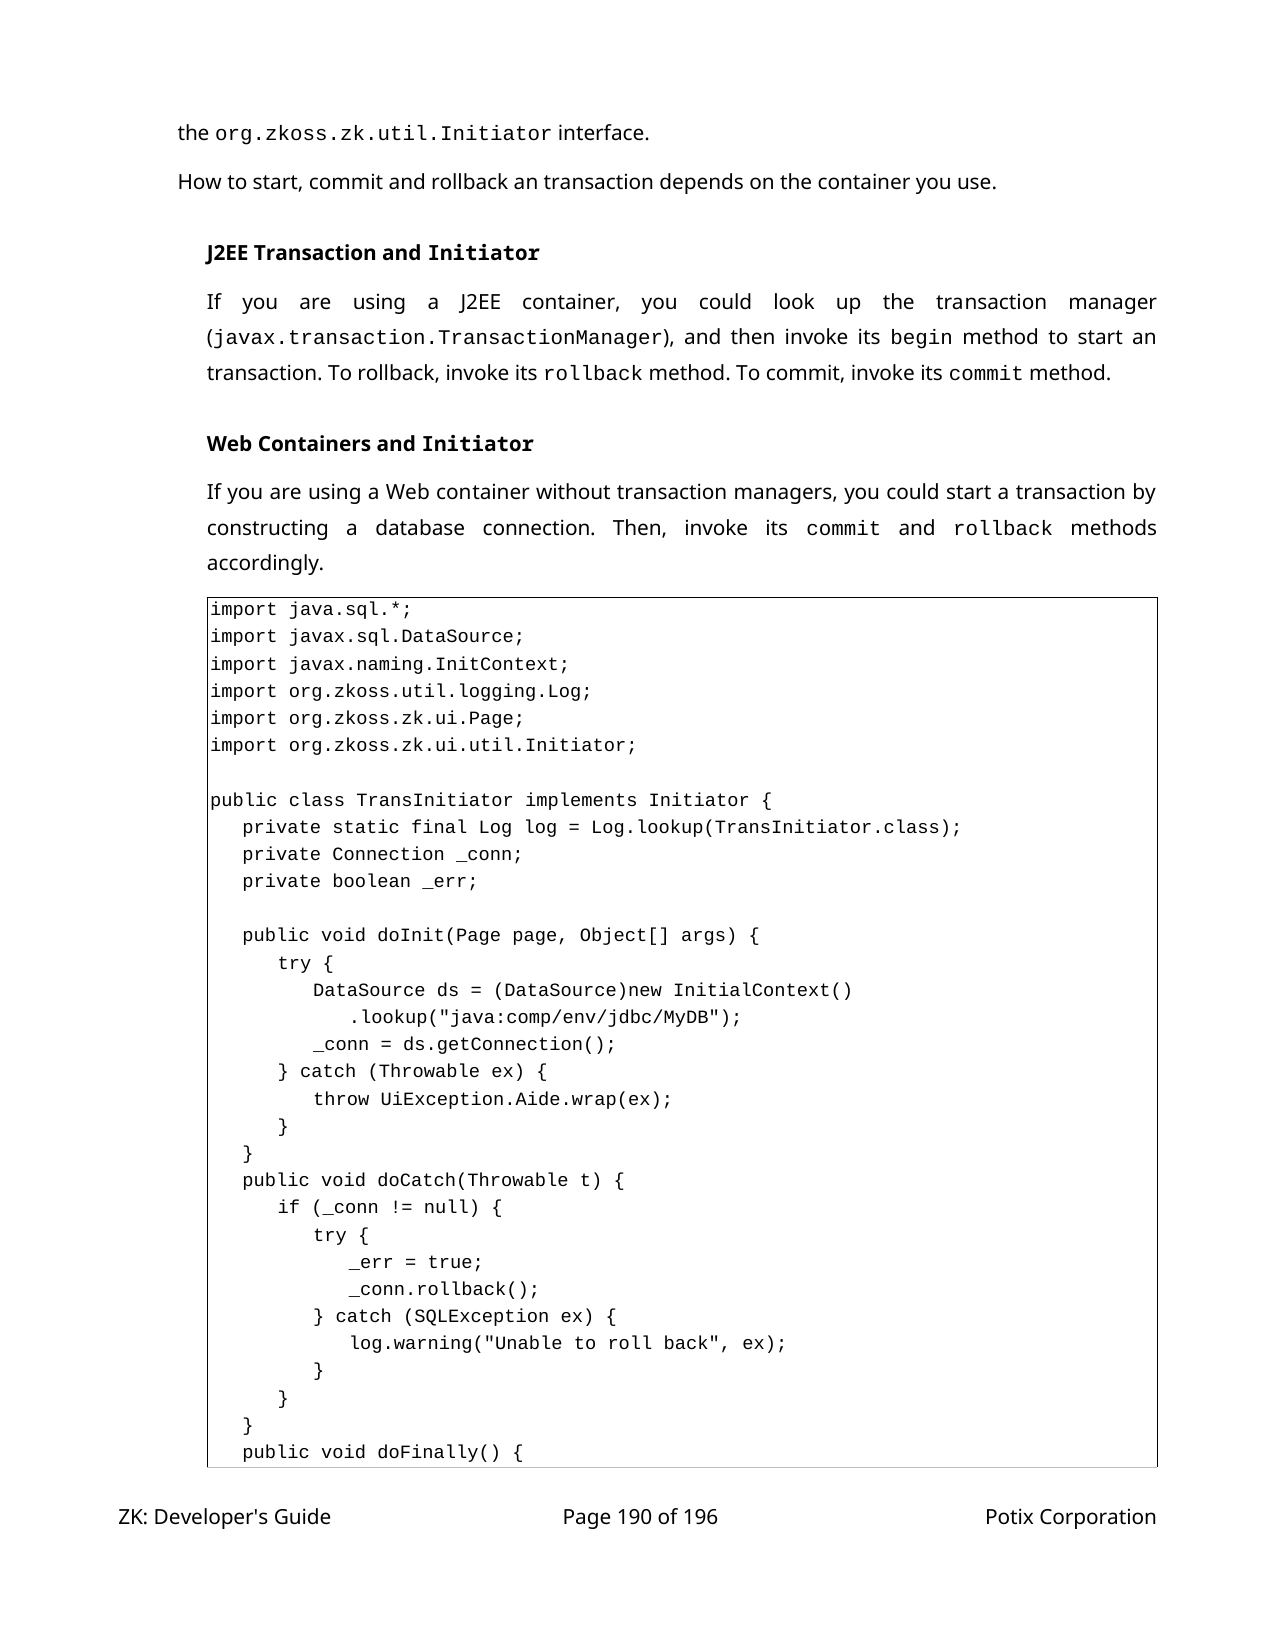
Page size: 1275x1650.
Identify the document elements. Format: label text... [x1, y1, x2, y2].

text if (_conn != null) { [208, 1195, 1157, 1219]
text log.warning("Unable to roll back", ex); [208, 1331, 1157, 1355]
text } [208, 1386, 1157, 1410]
text import org.zkoss.zk.ui.util.Initiator; [208, 733, 1157, 757]
text .lookup("java:comp/env/jdbc/MyDB"); [208, 1005, 1157, 1029]
text import org.zkoss.util.logging.Log; [208, 679, 1157, 703]
text public void doInit(Page page, Object[] args) { [208, 923, 1157, 948]
text DataSource ds = (DataSource)new InitialContext() [208, 978, 1157, 1002]
text import javax.sql.DataSource; [208, 624, 1157, 648]
text If you are using a Web container without transaction managers, you could start a transaction by constructing a database connection. Then, invoke its commit and rollback methods accordingly. [207, 477, 1157, 576]
text public void doFinally() { [208, 1440, 1157, 1467]
text import javax.naming.InitContext; [208, 651, 1157, 676]
text public class TransInitiator implements Initiator { [208, 787, 1157, 812]
text _conn = ds.getConnection(); [208, 1032, 1157, 1056]
text import org.zkoss.zk.ui.Page; [208, 706, 1157, 730]
text } [208, 1141, 1157, 1165]
text import java.sql.*; [208, 598, 1157, 621]
text the org.zkoss.zk.util.Initiator interface. [177, 118, 1157, 147]
text try { [208, 1222, 1157, 1247]
text } [208, 1114, 1157, 1138]
text } [208, 1358, 1157, 1383]
text private boolean _err; [208, 869, 1157, 893]
text _conn.rollback(); [208, 1277, 1157, 1301]
text public void doCatch(Throwable t) { [208, 1168, 1157, 1192]
text try { [208, 951, 1157, 975]
text If you are using a J2EE container, you could look up the transaction manager (javax.transaction.TransactionManager), and then invoke its begin method to start an transaction. To rollback, invoke its rollback method. To commit, invoke its commit method. [207, 287, 1157, 386]
subtitle Web Containers and Initiator [207, 429, 1157, 457]
text } [208, 1413, 1157, 1437]
text private static final Log log = Log.lookup(TransInitiator.class); [208, 814, 1157, 839]
text } catch (SQLException ex) { [208, 1304, 1157, 1328]
text How to start, commit and rollback an transaction depends on the container you use. [177, 167, 1157, 196]
text } catch (Throwable ex) { [208, 1059, 1157, 1083]
text throw UiException.Aide.wrap(ex); [208, 1086, 1157, 1111]
text private Connection _conn; [208, 842, 1157, 866]
text _err = true; [208, 1249, 1157, 1274]
subtitle J2EE Transaction and Initiator [207, 238, 1157, 266]
